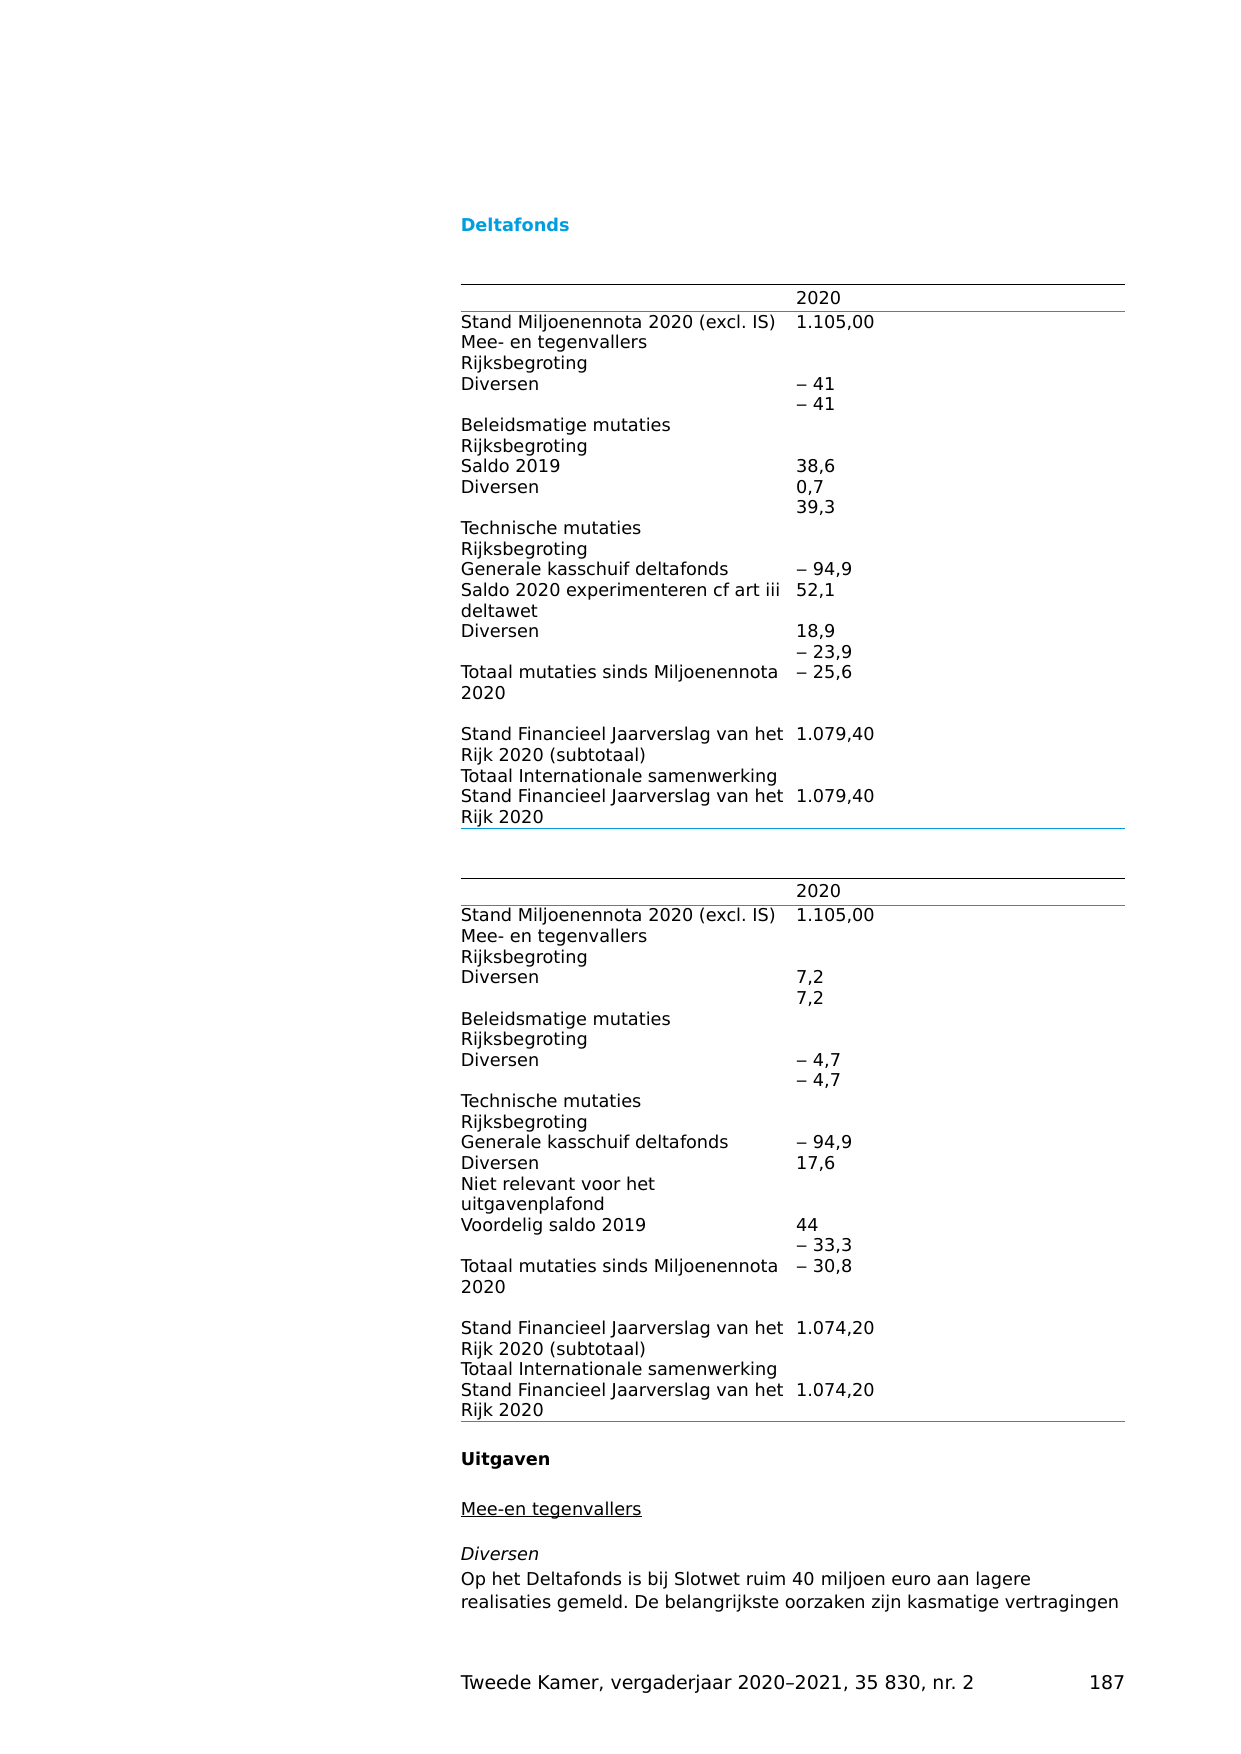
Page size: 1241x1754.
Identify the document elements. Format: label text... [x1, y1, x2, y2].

table_cell 7,2 [793, 967, 1125, 988]
table_cell [793, 539, 1125, 559]
table_cell Stand Financieel Jaarverslag van het Rijk 2020 [461, 786, 793, 827]
table_cell Voordelig saldo 2019 [461, 1215, 793, 1235]
table_cell 1.079,40 [793, 786, 1125, 827]
table_cell ‒ 41 [793, 394, 1125, 415]
table_cell [793, 518, 1125, 539]
table_cell Rijksbegroting [461, 436, 793, 456]
table_cell ‒ 41 [793, 374, 1125, 394]
table_cell [793, 1297, 1125, 1318]
table_cell 1.079,40 [793, 724, 1125, 766]
text Mee-en tegenvallers [461, 1497, 1125, 1519]
table_cell ‒ 30,8 [793, 1256, 1125, 1297]
table_cell Rijksbegroting [461, 1112, 793, 1132]
table_cell 18,9 [793, 621, 1125, 642]
table_cell 44 [793, 1215, 1125, 1235]
table_cell 1.074,20 [793, 1380, 1125, 1421]
table_cell Generale kasschuif deltafonds [461, 1132, 793, 1153]
table_cell [461, 704, 793, 724]
table_cell [793, 415, 1125, 436]
table_cell Beleidsmatige mutaties [461, 1009, 793, 1029]
text Uitgaven [461, 1447, 1125, 1469]
table_cell Stand Miljoenennota 2020 (excl. IS) [461, 906, 793, 926]
table_cell [461, 1235, 793, 1256]
table_cell Mee- en tegenvallers [461, 926, 793, 947]
table_cell Beleidsmatige mutaties [461, 415, 793, 436]
table_cell 2020 [793, 285, 1125, 311]
table_cell Mee- en tegenvallers [461, 333, 793, 353]
table_cell Totaal Internationale samenwerking [461, 766, 793, 786]
table_cell [793, 947, 1125, 967]
table_cell 2020 [793, 879, 1125, 905]
text Op het Deltafonds is bij Slotwet ruim 40 miljoen euro aan lagere realisaties gemeld. De belangrijkste oorzaken zijn kasmatige vertragingen [461, 1567, 1125, 1613]
table_cell Rijksbegroting [461, 947, 793, 967]
table_cell Rijksbegroting [461, 353, 793, 374]
table_header DELTAFONDS: NIET-BELASTINGONTVANGSTEN [461, 853, 1125, 878]
table_cell Rijksbegroting [461, 1029, 793, 1050]
table_cell [461, 879, 793, 905]
table_cell Diversen [461, 967, 793, 988]
table_cell Stand Financieel Jaarverslag van het Rijk 2020 (subtotaal) [461, 1318, 793, 1359]
table_cell [793, 333, 1125, 353]
table_cell 1.105,00 [793, 906, 1125, 926]
table_cell 38,6 [793, 456, 1125, 477]
table_cell Rijksbegroting [461, 539, 793, 559]
table_cell ‒ 94,9 [793, 1132, 1125, 1153]
table_cell [793, 1029, 1125, 1050]
table_cell Technische mutaties [461, 1091, 793, 1112]
table_cell Stand Miljoenennota 2020 (excl. IS) [461, 312, 793, 332]
table_cell 1.105,00 [793, 312, 1125, 332]
table_cell 17,6 [793, 1153, 1125, 1173]
table_cell ‒ 25,6 [793, 663, 1125, 704]
table_cell [793, 1174, 1125, 1215]
table_cell ‒ 4,7 [793, 1050, 1125, 1070]
table_cell [793, 1091, 1125, 1112]
table_cell Saldo 2019 [461, 456, 793, 477]
table_cell [793, 1112, 1125, 1132]
table_cell [461, 988, 793, 1008]
table_cell [461, 394, 793, 415]
table_cell ‒ 33,3 [793, 1235, 1125, 1256]
table_cell [461, 1297, 793, 1318]
table_cell Diversen [461, 1050, 793, 1070]
table_cell Diversen [461, 621, 793, 642]
table_cell [793, 353, 1125, 374]
table_cell [793, 926, 1125, 947]
table_cell [793, 1359, 1125, 1380]
table_cell Diversen [461, 1153, 793, 1173]
table_cell Stand Financieel Jaarverslag van het Rijk 2020 [461, 1380, 793, 1421]
table_cell [461, 1070, 793, 1091]
table_cell ‒ 4,7 [793, 1070, 1125, 1091]
table_cell [793, 1009, 1125, 1029]
table_cell Totaal Internationale samenwerking [461, 1359, 793, 1380]
text Diversen [461, 1542, 1125, 1565]
table_cell [461, 498, 793, 518]
table_cell [793, 436, 1125, 456]
table_cell 39,3 [793, 498, 1125, 518]
table_cell 52,1 [793, 580, 1125, 621]
table_cell Niet relevant voor het uitgavenplafond [461, 1174, 793, 1215]
table_cell Stand Financieel Jaarverslag van het Rijk 2020 (subtotaal) [461, 724, 793, 766]
table_cell Generale kasschuif deltafonds [461, 559, 793, 580]
table_cell [793, 766, 1125, 786]
title Deltafonds [461, 213, 1125, 236]
table_cell Technische mutaties [461, 518, 793, 539]
table_cell Totaal mutaties sinds Miljoenennota 2020 [461, 1256, 793, 1297]
table_cell Diversen [461, 477, 793, 497]
table_cell 0,7 [793, 477, 1125, 497]
table_cell Saldo 2020 experimenteren cf art iii deltawet [461, 580, 793, 621]
table_cell Totaal mutaties sinds Miljoenennota 2020 [461, 663, 793, 704]
table_cell Diversen [461, 374, 793, 394]
table_cell 7,2 [793, 988, 1125, 1008]
table_cell [461, 285, 793, 311]
table_cell [793, 704, 1125, 724]
table_cell ‒ 94,9 [793, 559, 1125, 580]
table_cell ‒ 23,9 [793, 642, 1125, 662]
table_header DELTAFONDS: UITGAVEN [461, 259, 1125, 284]
table_cell [461, 642, 793, 662]
table_cell 1.074,20 [793, 1318, 1125, 1359]
